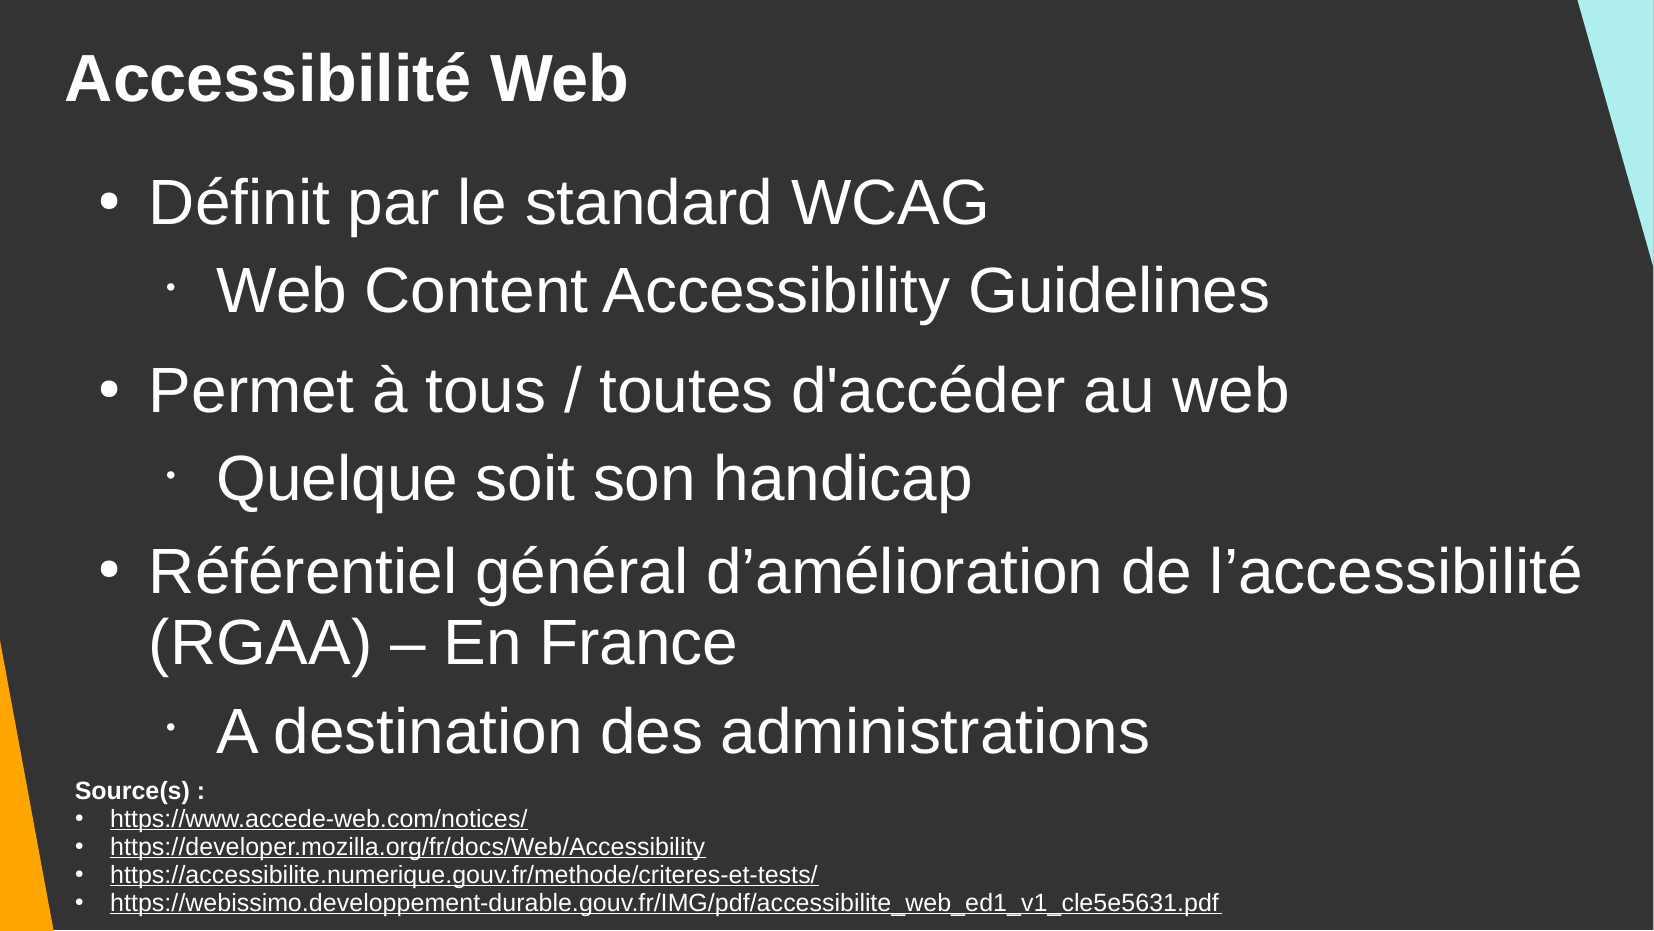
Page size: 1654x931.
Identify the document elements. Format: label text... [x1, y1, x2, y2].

text_box [0, 640, 54, 931]
text_box [1577, 0, 1654, 270]
text_box Source(s) : https://www.accede-web.com/notices/ https://developer.mozilla.org/fr/docs/Web/Accessibility https://accessibilite.numerique.gouv.fr/methode/criteres-et-tests/ https://webissimo.developpement-durable.gouv.fr/IMG/pdf/accessibilite_web_ed1_v1_cle5e5631.pdf [60, 769, 1546, 925]
list Définit par le standard WCAG Web Content Accessibility Guidelines Permet à tous / toutes d'accéder au web Quelque soit son handicap Référentiel général d’amélioration de l’accessibilité (RGAA) – En France A destination des administrations [80, 166, 1635, 768]
title Accessibilité Web [64, 40, 1553, 118]
